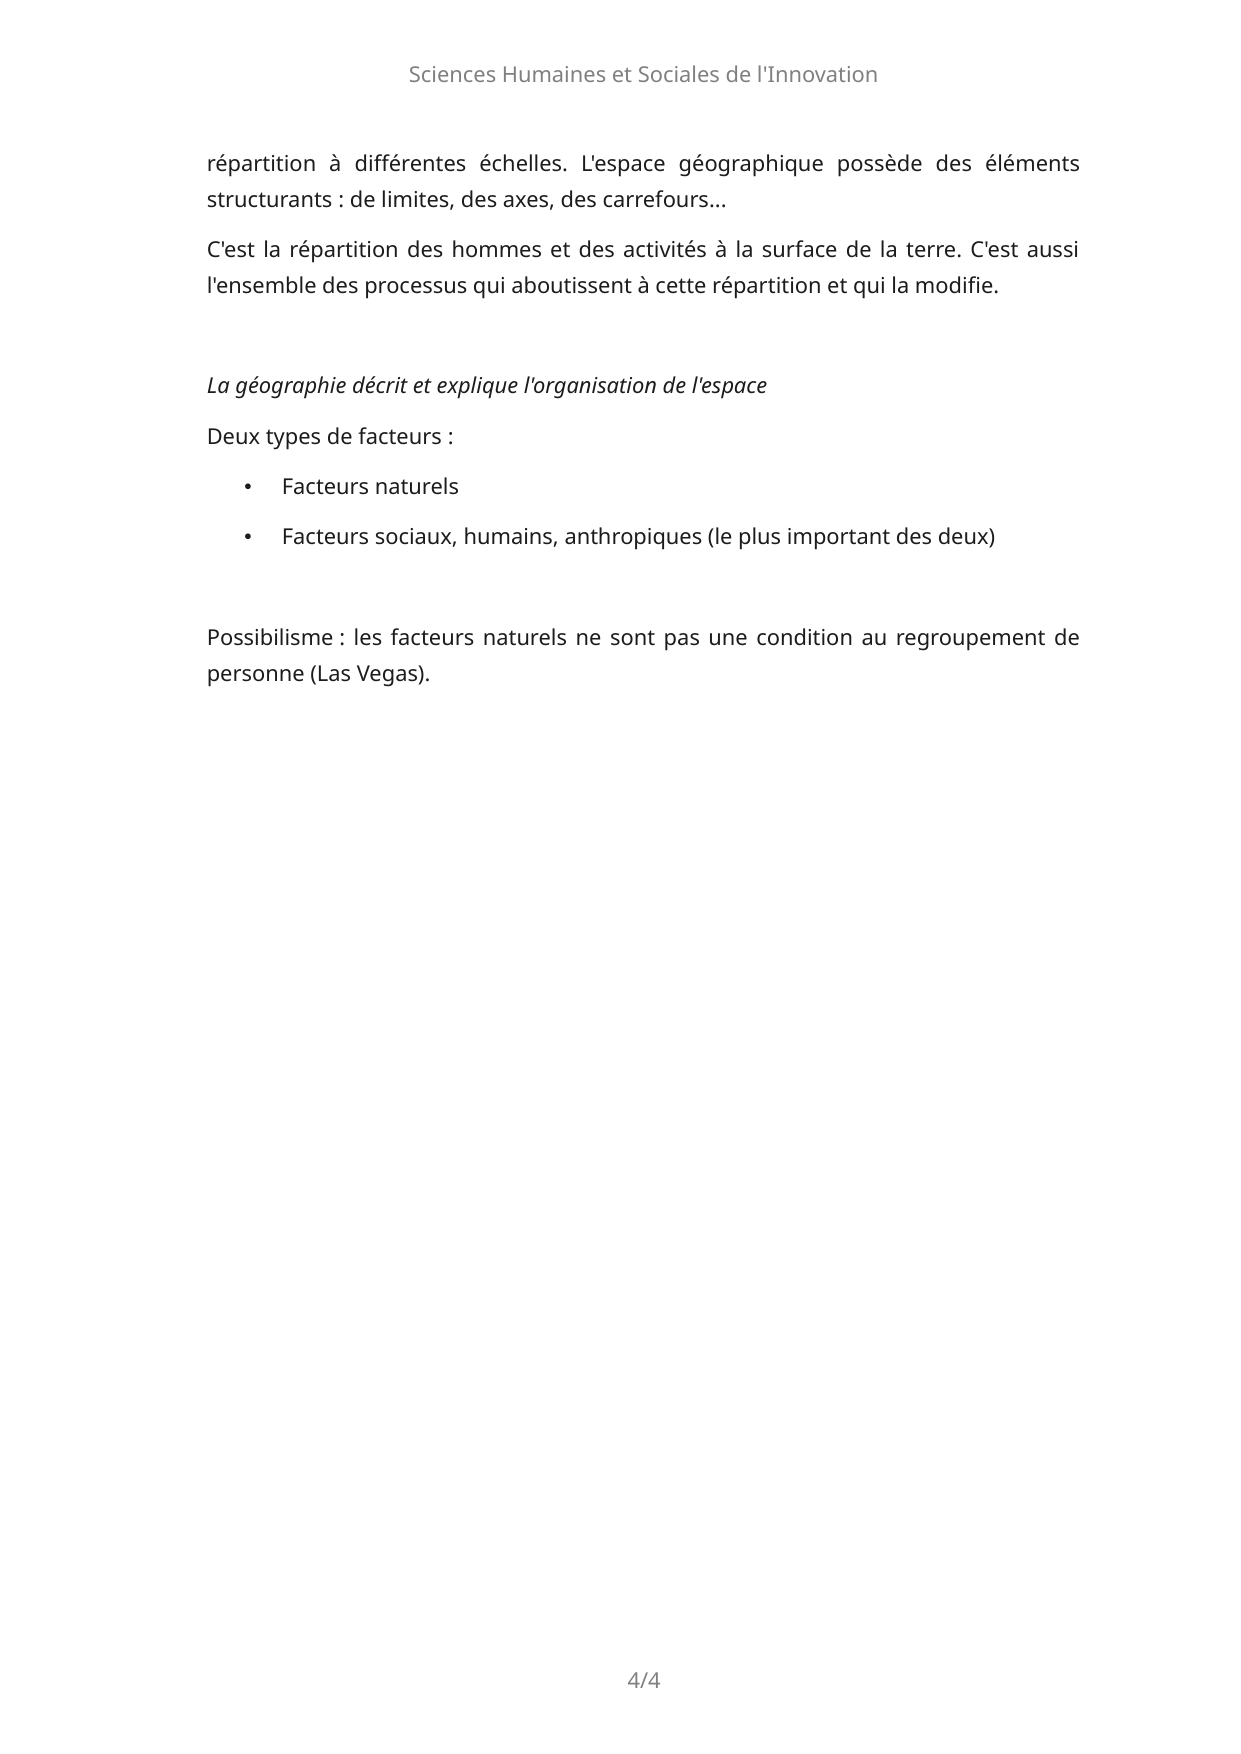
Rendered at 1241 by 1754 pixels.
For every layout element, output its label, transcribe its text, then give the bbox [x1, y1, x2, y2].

text Possibilisme : les facteurs naturels ne sont pas une condition au regroupement de personne (Las Vegas). [207, 622, 1081, 687]
list Facteurs naturels [244, 471, 1081, 501]
text répartition à différentes échelles. L'espace géographique possède des éléments structurants : de limites, des axes, des carrefours... [207, 148, 1081, 213]
text Deux types de facteurs : [207, 421, 1081, 450]
text La géographie décrit et explique l'organisation de l'espace [207, 370, 1081, 400]
list Facteurs sociaux, humains, anthropiques (le plus important des deux) [244, 521, 1081, 551]
text C'est la répartition des hommes et des activités à la surface de la terre. C'est aussi l'ensemble des processus qui aboutissent à cette répartition et qui la modifie. [207, 234, 1081, 299]
